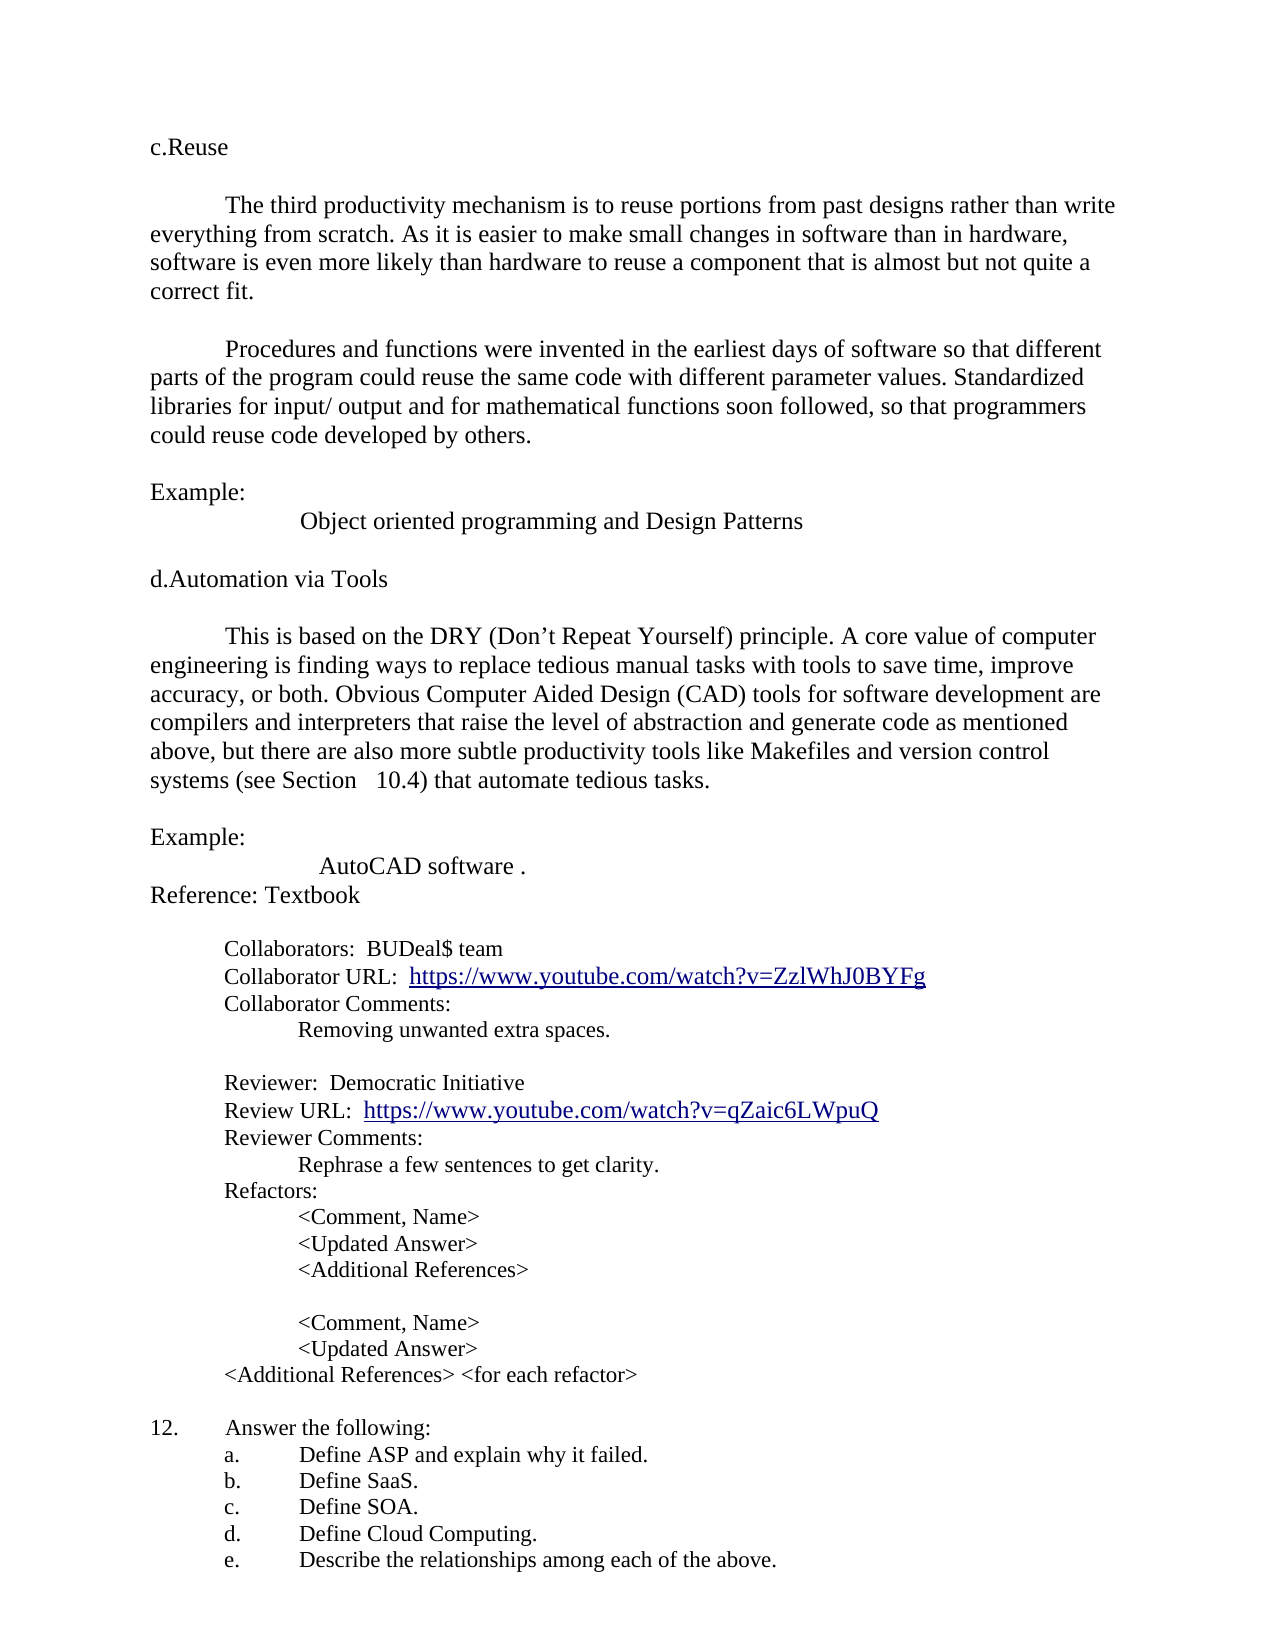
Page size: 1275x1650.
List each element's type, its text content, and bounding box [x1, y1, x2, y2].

text <Additional References> <for each refactor> [224, 1362, 1125, 1388]
text a. Define ASP and explain why it failed. [224, 1441, 1125, 1467]
text Object oriented programming and Design Patterns [300, 506, 1125, 535]
text <Additional References> [298, 1256, 1125, 1282]
text Collaborators: BUDeal$ team [224, 935, 1125, 961]
text Collaborator URL: https://www.youtube.com/watch?v=ZzlWhJ0BYFg [224, 961, 1125, 990]
text Reference: Textbook [150, 880, 1125, 909]
text <Comment, Name> [298, 1309, 1125, 1335]
text The third productivity mechanism is to reuse portions from past designs rather than write everything from scratch. As it is easier to make small changes in software than in hardware, software is even more likely than hardware to reuse a component that is almost but not quite a correct fit. [150, 190, 1125, 305]
text Review URL: https://www.youtube.com/watch?v=qZaic6LWpuQ [224, 1096, 1125, 1124]
text e. Describe the relationships among each of the above. [224, 1546, 1125, 1572]
text AutoCAD software . [300, 851, 1125, 880]
text Refactors: [224, 1177, 1125, 1203]
text c. Define SOA. [224, 1493, 1125, 1520]
text Example: [150, 822, 1125, 851]
text d. Define Cloud Computing. [224, 1520, 1125, 1546]
text <Updated Answer> [298, 1230, 1125, 1256]
text <Updated Answer> [298, 1335, 1125, 1362]
text <Comment, Name> [298, 1203, 1125, 1230]
text Example: [150, 477, 1125, 506]
text b. Define SaaS. [224, 1467, 1125, 1493]
text d.Automation via Tools [150, 564, 1125, 592]
text This is based on the DRY (Don’t Repeat Yourself) principle. A core value of computer engineering is finding ways to replace tedious manual tasks with tools to save time, improve accuracy, or both. Obvious Computer Aided Design (CAD) tools for software development are compilers and interpreters that raise the level of abstraction and generate code as mentioned above, but there are also more subtle productivity tools like Makefiles and version control systems (see Section 10.4) that automate tedious tasks. [150, 621, 1125, 794]
text Rephrase a few sentences to get clarity. [298, 1151, 1125, 1177]
text c.Reuse [150, 132, 1125, 161]
text Reviewer Comments: [224, 1124, 1125, 1151]
text Procedures and functions were invented in the earliest days of software so that different parts of the program could reuse the same code with different parameter values. Standardized libraries for input/ output and for mathematical functions soon followed, so that programmers could reuse code developed by others. [150, 334, 1125, 449]
text 12. Answer the following: [150, 1414, 1125, 1441]
text Reviewer: Democratic Initiative [224, 1069, 1125, 1096]
text Collaborator Comments: [224, 990, 1125, 1017]
text Removing unwanted extra spaces. [298, 1017, 1125, 1043]
